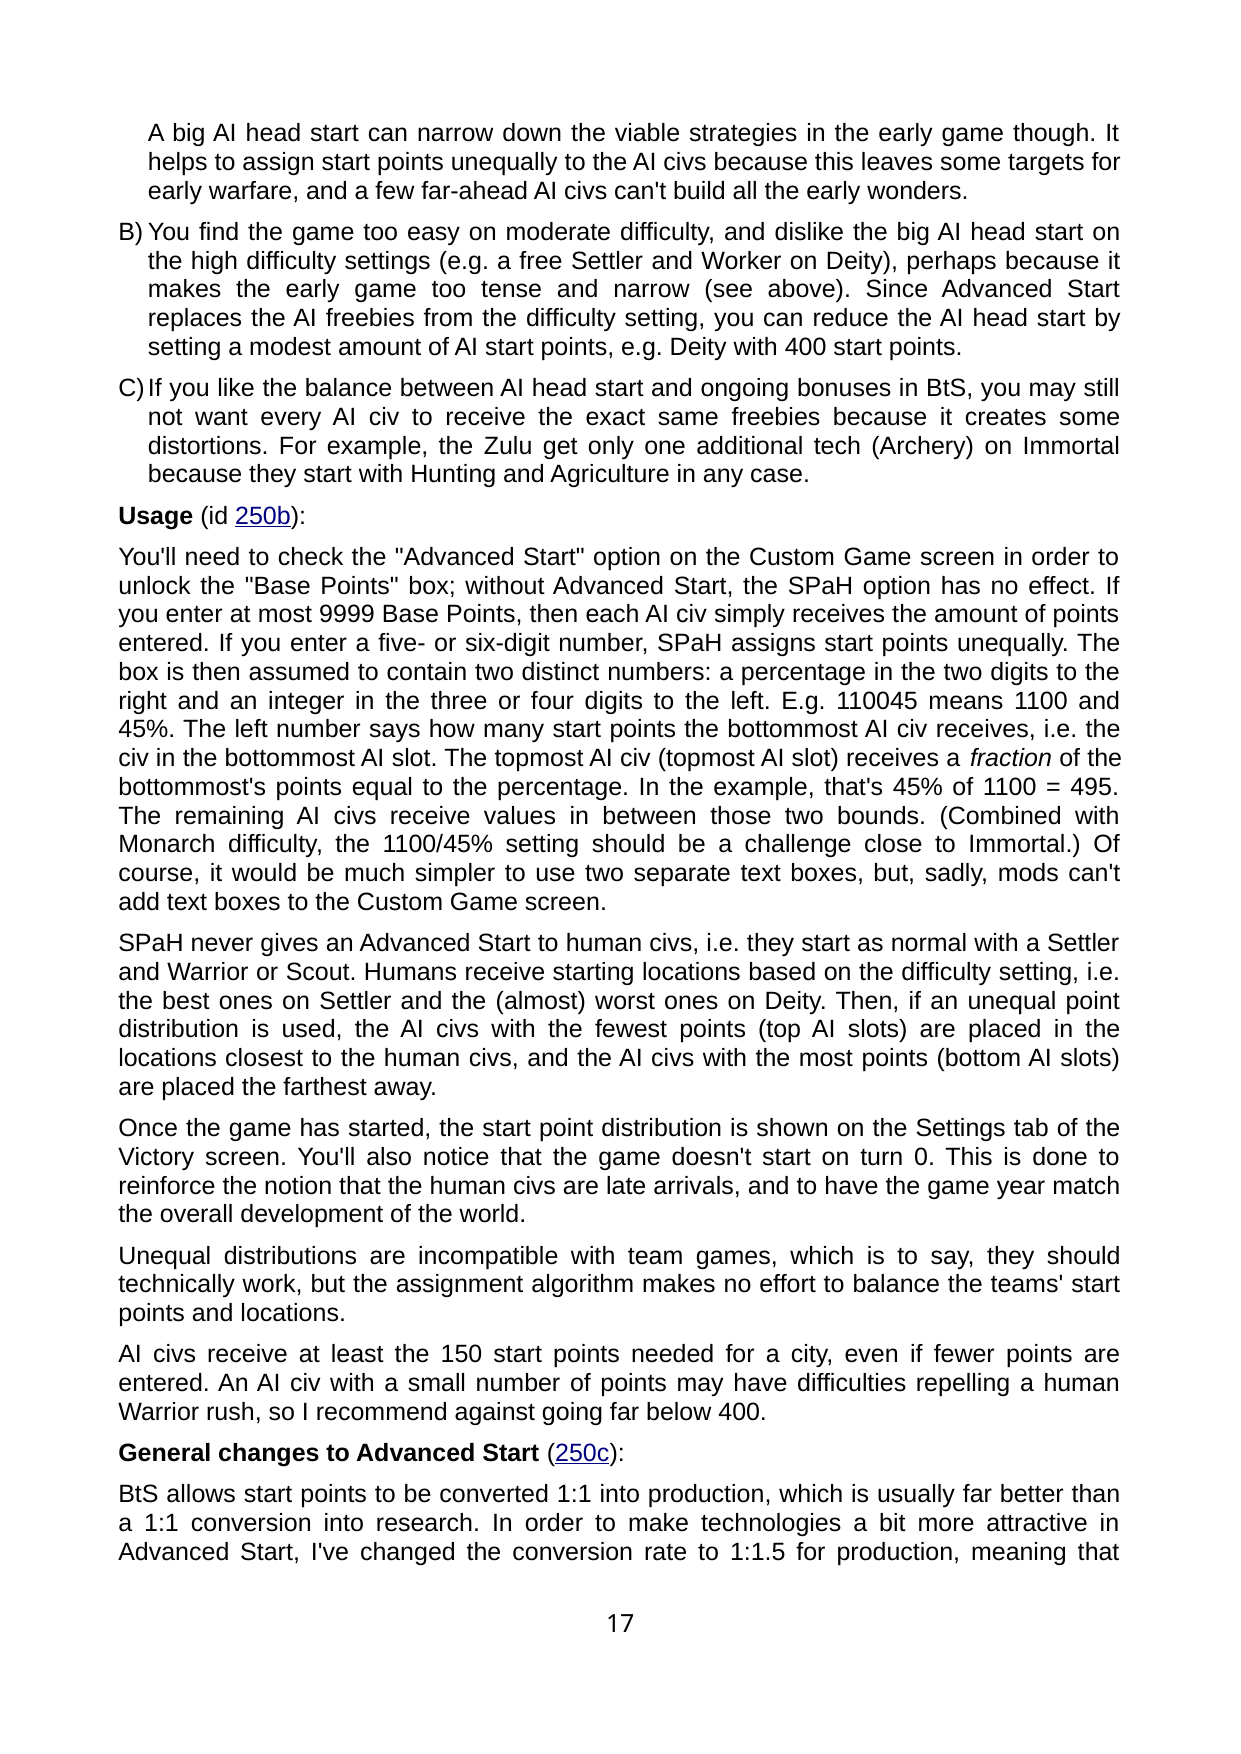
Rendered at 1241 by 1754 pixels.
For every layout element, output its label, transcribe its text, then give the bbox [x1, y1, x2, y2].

list If you like the balance between AI head start and ongoing bonuses in BtS, you may still not want every AI civ to receive the exact same freebies because it creates some distortions. For example, the Zulu get only one additional tech (Archery) on Immortal because they start with Hunting and Agriculture in any case. [118, 373, 1122, 488]
text You'll need to check the "Advanced Start" option on the Custom Game screen in order to unlock the "Base Points" box; without Advanced Start, the SPaH option has no effect. If you enter at most 9999 Base Points, then each AI civ simply receives the amount of points entered. If you enter a five- or six-digit number, SPaH assigns start points unequally. The box is then assumed to contain two distinct numbers: a percentage in the two digits to the right and an integer in the three or four digits to the left. E.g. 110045 means 1100 and 45%. The left number says how many start points the bottommost AI civ receives, i.e. the civ in the bottommost AI slot. The topmost AI civ (topmost AI slot) receives a fraction of the bottommost's points equal to the percentage. In the example, that's 45% of 1100 = 495. The remaining AI civs receive values in between those two bounds. (Combined with Monarch difficulty, the 1100/45% setting should be a challenge close to Immortal.) Of course, it would be much simpler to use two separate text boxes, but, sadly, mods can't add text boxes to the Custom Game screen. [118, 542, 1122, 916]
text General changes to Advanced Start (250c): [118, 1438, 1122, 1467]
text Once the game has started, the start point distribution is shown on the Settings tab of the Victory screen. You'll also notice that the game doesn't start on turn 0. This is done to reinforce the notion that the human civs are late arrivals, and to have the game year match the overall development of the world. [118, 1113, 1122, 1228]
list A big AI head start can narrow down the viable strategies in the early game though. It helps to assign start points unequally to the AI civs because this leaves some targets for early warfare, and a few far-ahead AI civs can't build all the early wonders. [118, 118, 1122, 204]
text BtS allows start points to be converted 1:1 into production, which is usually far better than a 1:1 conversion into research. In order to make technologies a bit more attractive in Advanced Start, I've changed the conversion rate to 1:1.5 for production, meaning that [118, 1479, 1122, 1566]
text AI civs receive at least the 150 start points needed for a city, even if fewer points are entered. An AI civ with a small number of points may have difficulties repelling a human Warrior rush, so I recommend against going far below 400. [118, 1339, 1122, 1426]
text SPaH never gives an Advanced Start to human civs, i.e. they start as normal with a Settler and Warrior or Scout. Humans receive starting locations based on the difficulty setting, i.e. the best ones on Settler and the (almost) worst ones on Deity. Then, if an unequal point distribution is used, the AI civs with the fewest points (top AI slots) are placed in the locations closest to the human civs, and the AI civs with the most points (bottom AI slots) are placed the farthest away. [118, 928, 1122, 1101]
text Usage (id 250b): [118, 501, 1122, 529]
list You find the game too easy on moderate difficulty, and dislike the big AI head start on the high difficulty settings (e.g. a free Settler and Worker on Deity), perhaps because it makes the early game too tense and narrow (see above). Since Advanced Start replaces the AI freebies from the difficulty setting, you can reduce the AI head start by setting a modest amount of AI start points, e.g. Deity with 400 start points. [118, 217, 1122, 361]
text Unequal distributions are incompatible with team games, which is to say, they should technically work, but the assignment algorithm makes no effort to balance the teams' start points and locations. [118, 1241, 1122, 1327]
